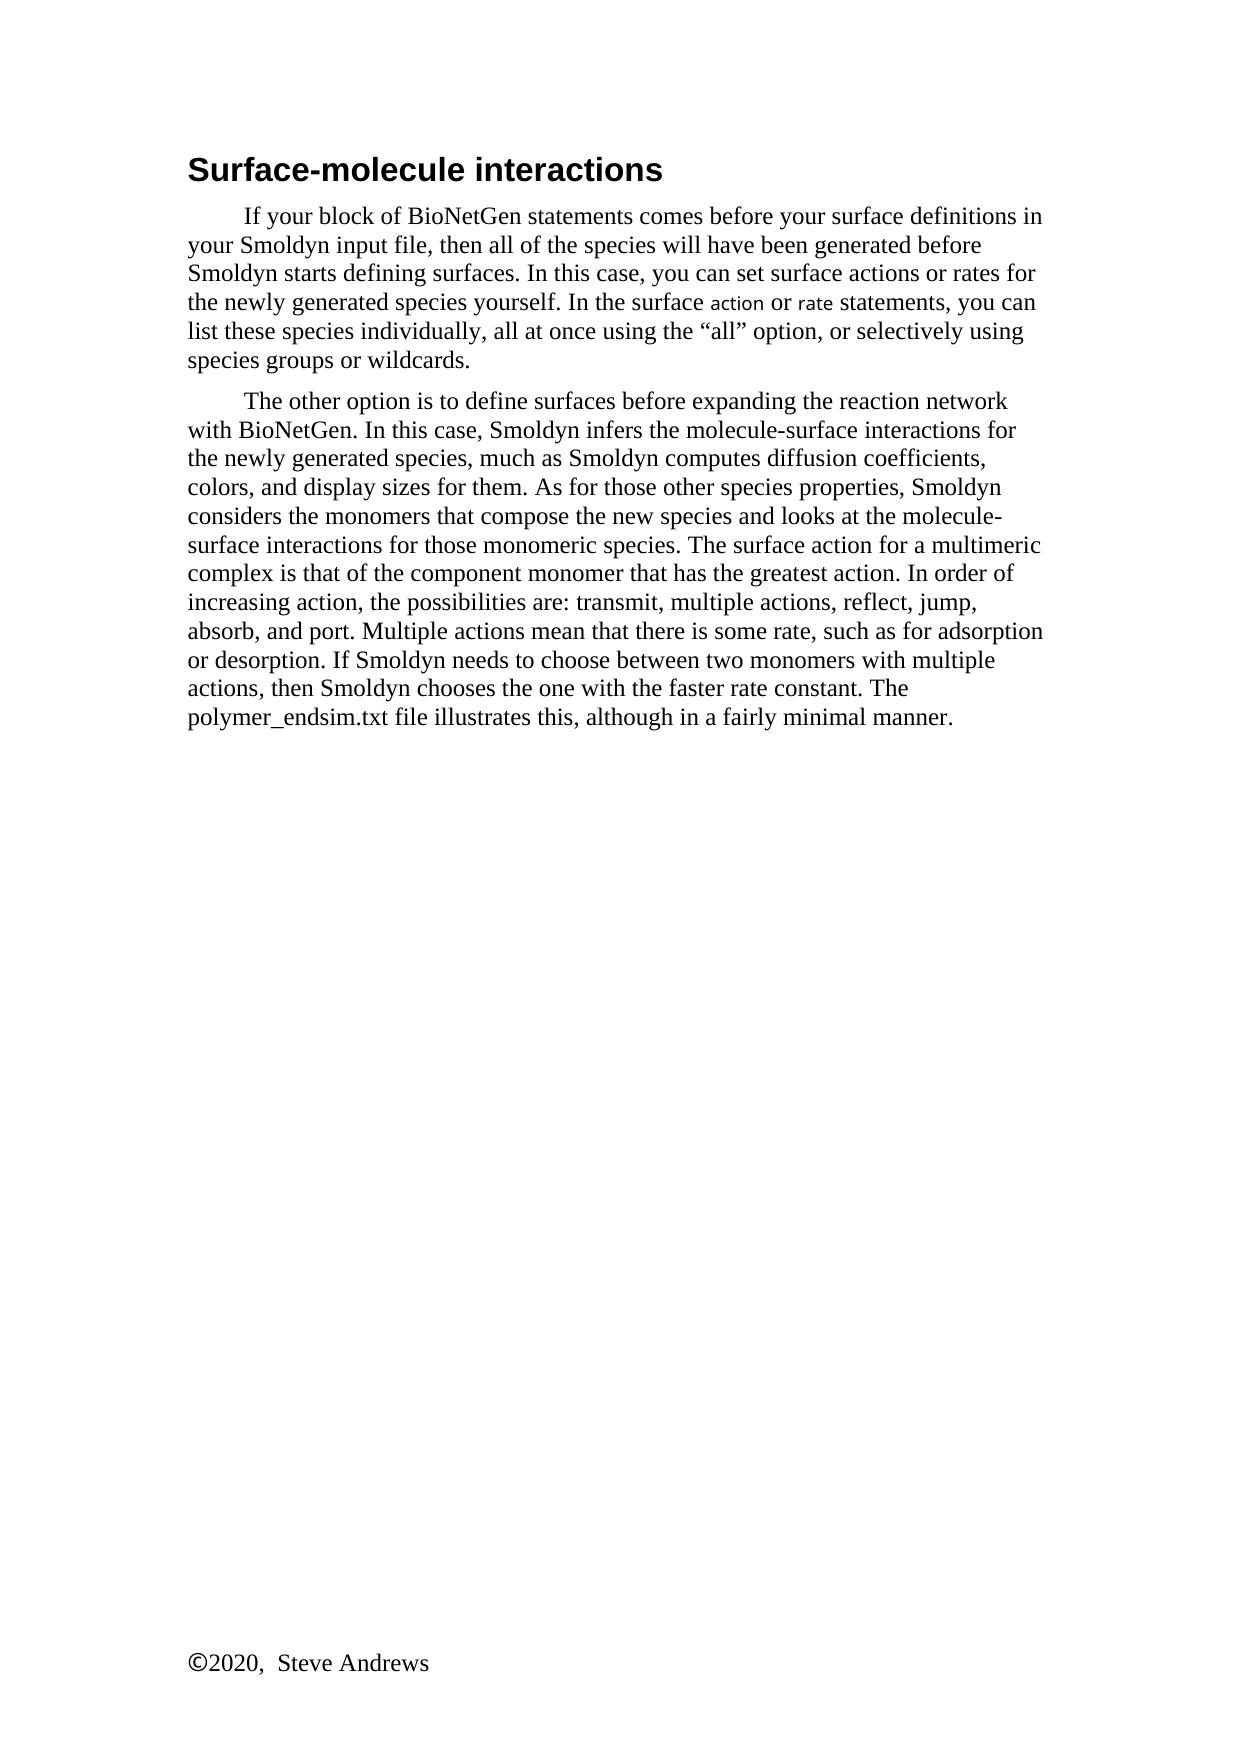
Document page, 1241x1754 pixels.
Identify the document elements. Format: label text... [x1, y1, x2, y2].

text The other option is to define surfaces before expanding the reaction network with BioNetGen. In this case, Smoldyn infers the molecule-surface interactions for the newly generated species, much as Smoldyn computes diffusion coefficients, colors, and display sizes for them. As for those other species properties, Smoldyn considers the monomers that compose the new species and looks at the molecule-surface interactions for those monomeric species. The surface action for a multimeric complex is that of the component monomer that has the greatest action. In order of increasing action, the possibilities are: transmit, multiple actions, reflect, jump, absorb, and port. Multiple actions mean that there is some rate, such as for adsorption or desorption. If Smoldyn needs to choose between two monomers with multiple actions, then Smoldyn chooses the one with the faster rate constant. The polymer_endsim.txt file illustrates this, although in a fairly minimal manner. [187, 386, 1053, 731]
text If your block of BioNetGen statements comes before your surface definitions in your Smoldyn input file, then all of the species will have been generated before Smoldyn starts defining surfaces. In this case, you can set surface actions or rates for the newly generated species yourself. In the surface action or rate statements, you can list these species individually, all at once using the “all” option, or selectively using species groups or wildcards. [187, 201, 1053, 373]
subtitle Surface-molecule interactions [187, 150, 1053, 188]
